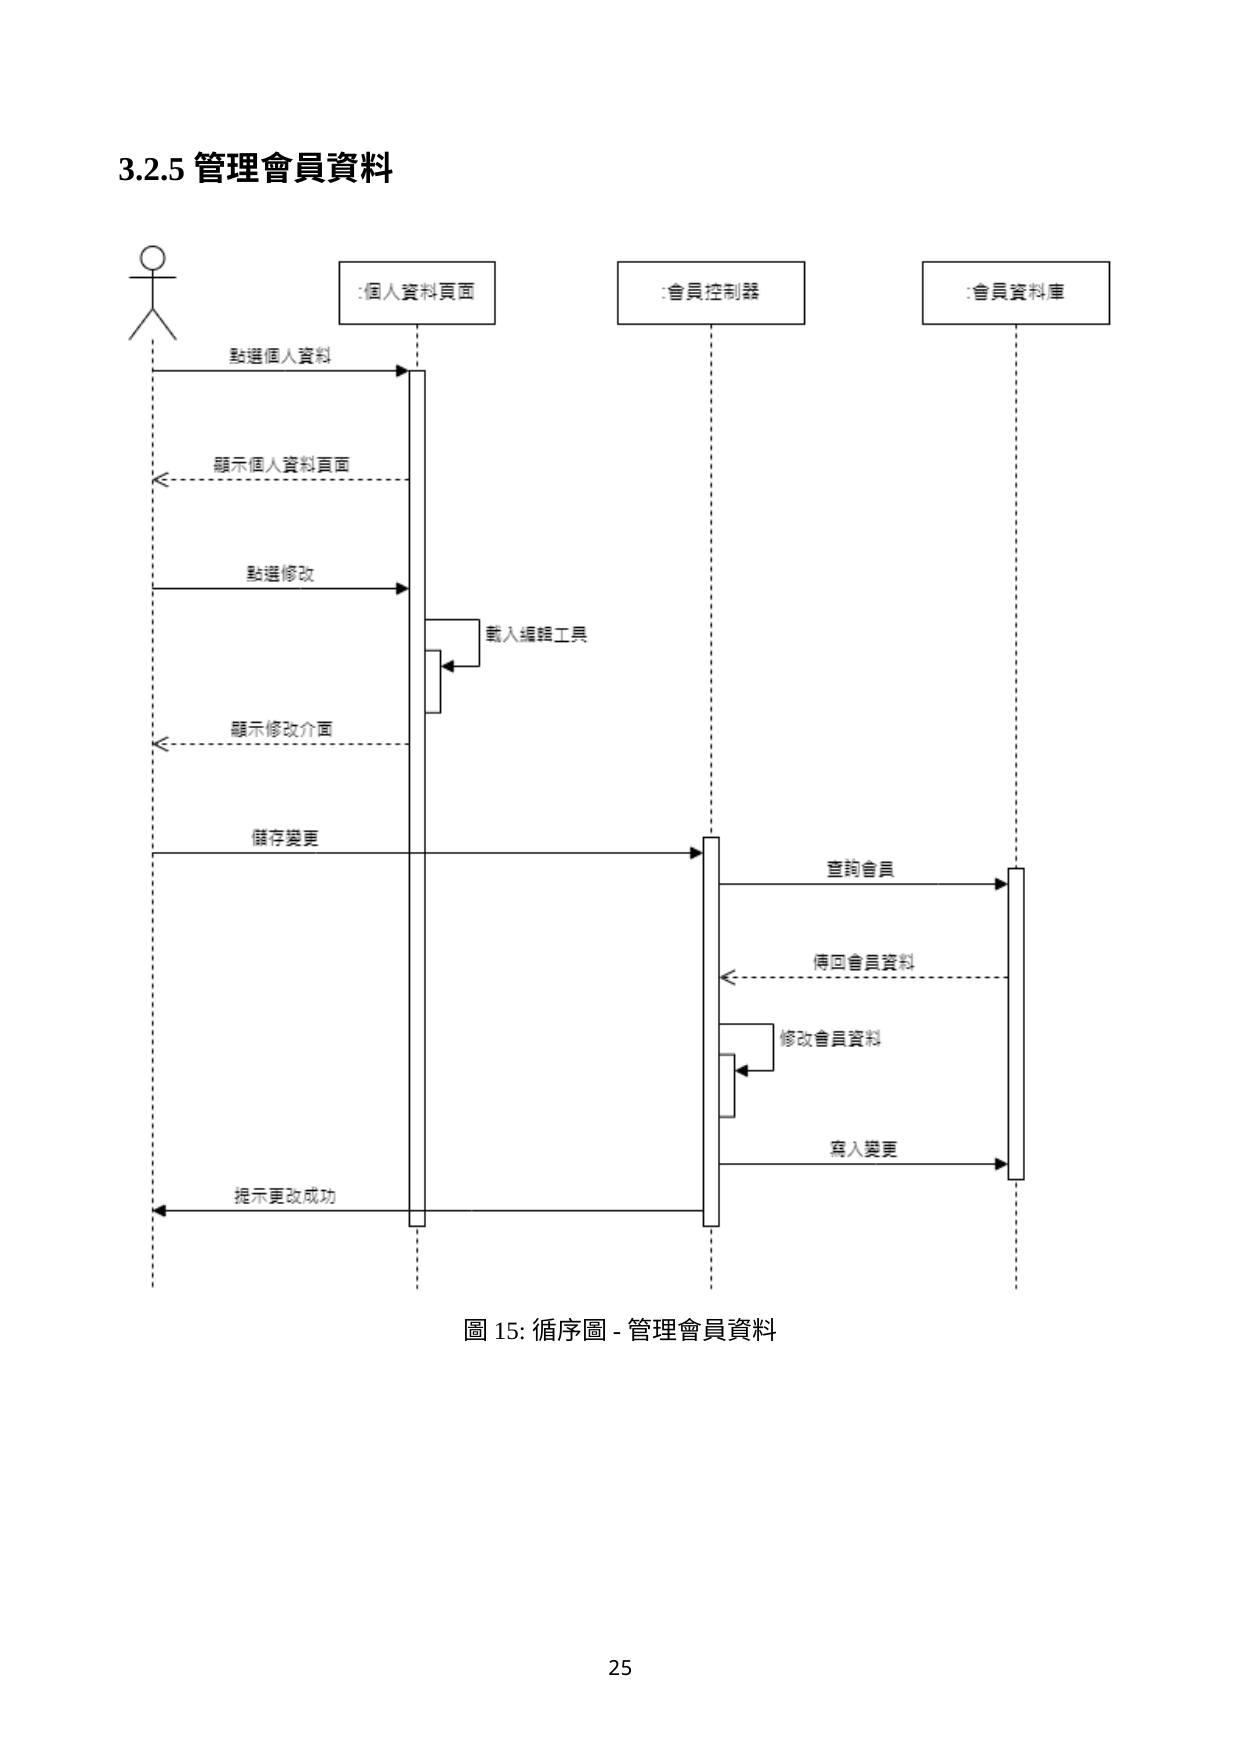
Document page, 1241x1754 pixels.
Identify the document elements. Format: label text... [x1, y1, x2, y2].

subtitle 3.2.5 管理會員資料 [118, 142, 1122, 190]
picture [118, 235, 1123, 1302]
text 圖 15: 循序圖 - 管理會員資料 [118, 1302, 1122, 1347]
